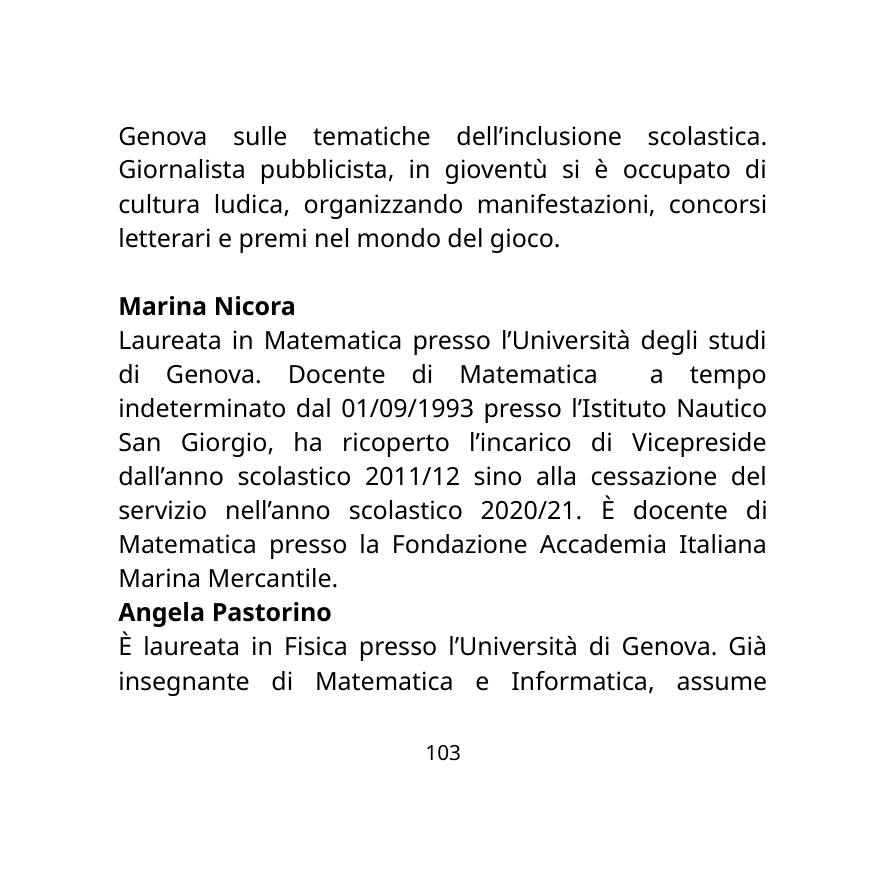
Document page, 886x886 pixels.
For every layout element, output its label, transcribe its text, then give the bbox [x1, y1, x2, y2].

text Laureata in Matematica presso l’Università degli studi di Genova. Docente di Matematica a tempo indeterminato dal 01/09/1993 presso l’Istituto Nautico San Giorgio, ha ricoperto l’incarico di Vicepreside dall’anno scolastico 2011/12 sino alla cessazione del servizio nell’anno scolastico 2020/21. È docente di Matematica presso la Fondazione Accademia Italiana Marina Mercantile. [118, 322, 768, 595]
text Angela Pastorino [118, 595, 768, 629]
text È laureata in Fisica presso l’Università di Genova. Già insegnante di Matematica e Informatica, assume [118, 629, 768, 697]
text Genova sulle tematiche dell’inclusione scolastica. Giornalista pubblicista, in gioventù si è occupato di cultura ludica, organizzando manifestazioni, concorsi letterari e premi nel mondo del gioco. [118, 118, 768, 254]
text Marina Nicora [118, 288, 768, 322]
